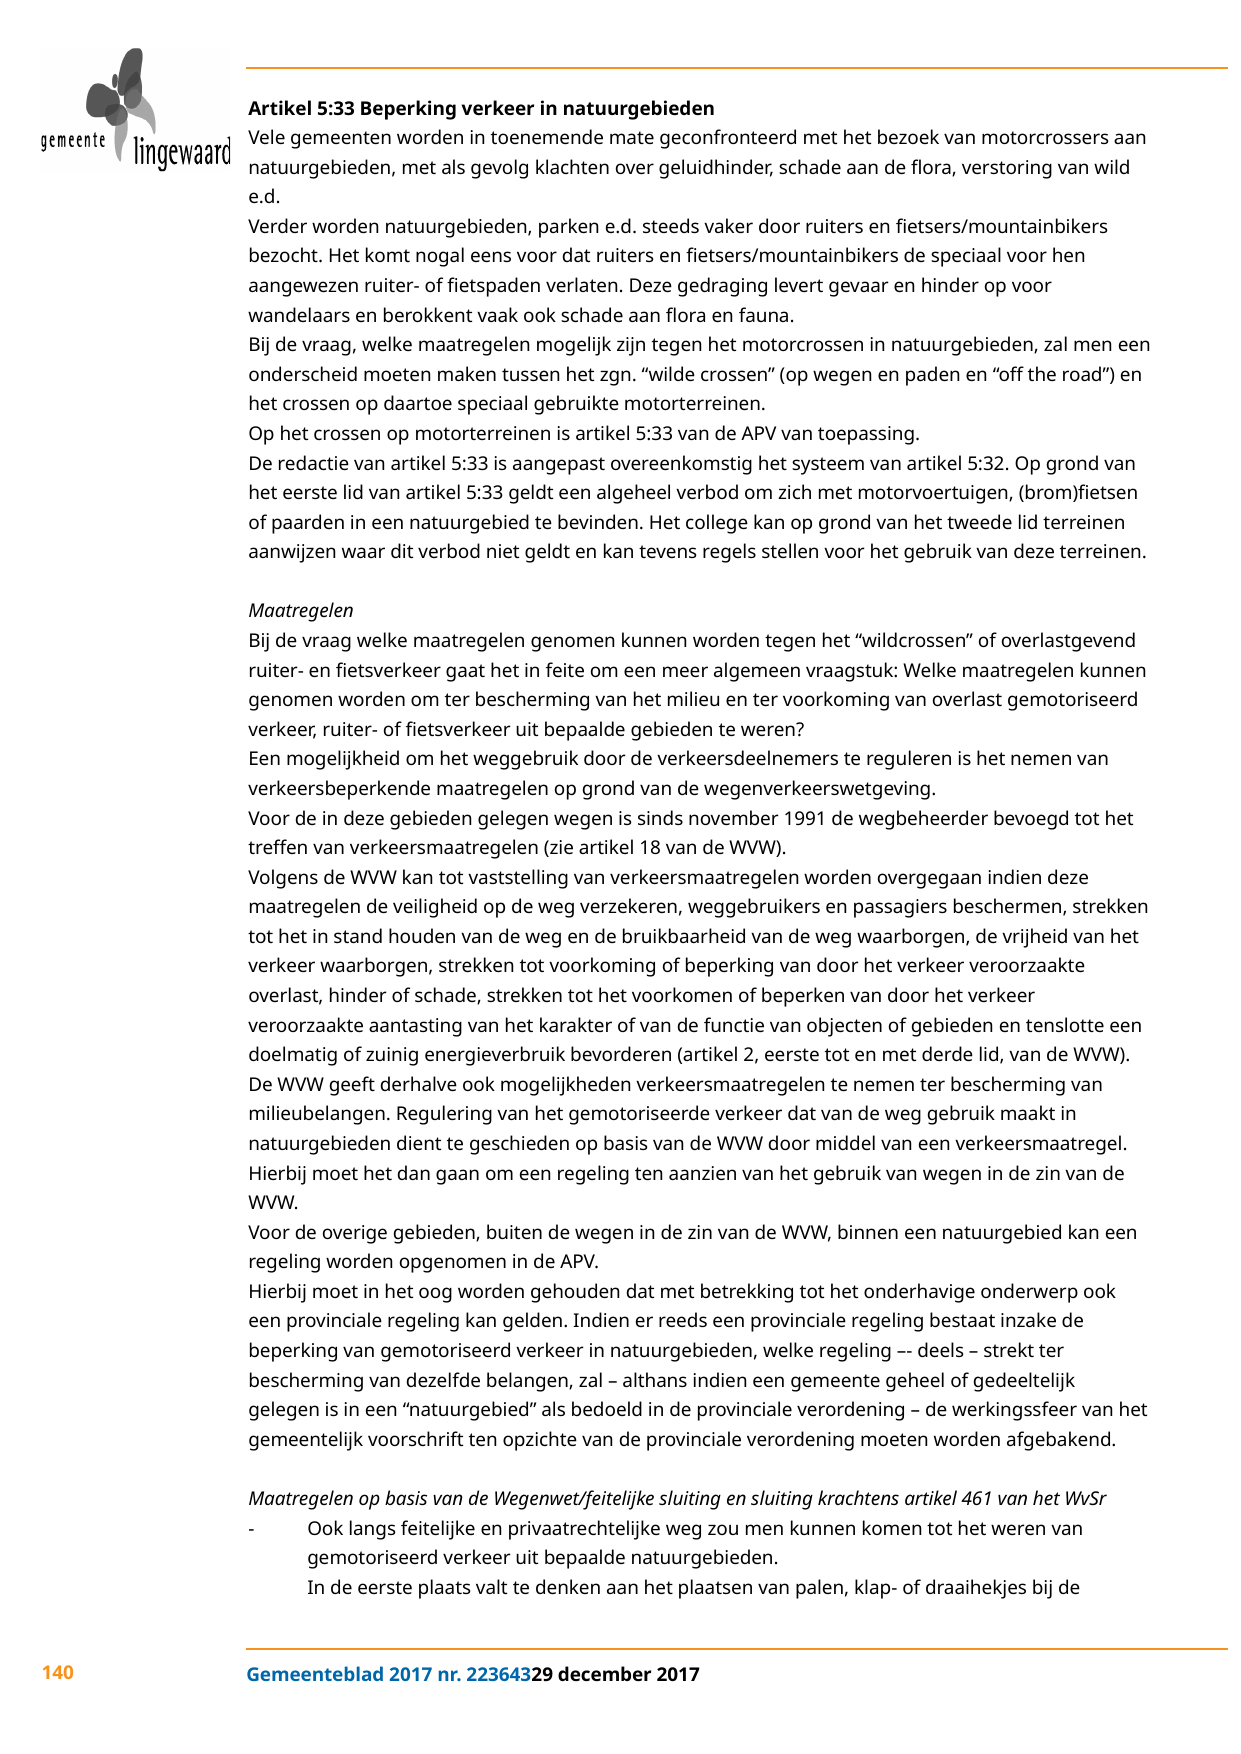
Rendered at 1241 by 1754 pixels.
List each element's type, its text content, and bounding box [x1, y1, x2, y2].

text Verder worden natuurgebieden, parken e.d. steeds vaker door ruiters en fietsers/mountainbikers bezocht. Het komt nogal eens voor dat ruiters en fietsers/mountainbikers de speciaal voor hen aangewezen ruiter- of fietspaden verlaten. Deze gedraging levert gevaar en hinder op voor wandelaars en berokkent vaak ook schade aan flora en fauna. [248, 213, 1152, 328]
text Voor de in deze gebieden gelegen wegen is sinds november 1991 de wegbeheerder bevoegd tot het treffen van verkeersmaatregelen (zie artikel 18 van de WVW). [248, 805, 1152, 860]
text Bij de vraag, welke maatregelen mogelijk zijn tegen het motorcrossen in natuurgebieden, zal men een onderscheid moeten maken tussen het zgn. “wilde crossen” (op wegen en paden en “off the road”) en het crossen op daartoe speciaal gebruikte motorterreinen. [248, 331, 1152, 416]
text Hierbij moet in het oog worden gehouden dat met betrekking tot het onderhavige onderwerp ook een provinciale regeling kan gelden. Indien er reeds een provinciale regeling bestaat inzake de beperking van gemotoriseerd verkeer in natuurgebieden, welke regeling –- deels – strekt ter bescherming van dezelfde belangen, zal – althans indien een gemeente geheel of gedeeltelijk gelegen is in een “natuurgebied” als bedoeld in de provinciale verordening – de werkingssfeer van het gemeentelijk voorschrift ten opzichte van de provinciale verordening moeten worden afgebakend. [248, 1278, 1152, 1452]
text Artikel 5:33 Beperking verkeer in natuurgebieden [248, 95, 1152, 121]
list In de eerste plaats valt te denken aan het plaatsen van palen, klap- of draaihekjes bij de [248, 1574, 1152, 1600]
text Op het crossen op motorterreinen is artikel 5:33 van de APV van toepassing. [248, 420, 1152, 446]
text Bij de vraag welke maatregelen genomen kunnen worden tegen het “wildcrossen” of overlastgevend ruiter- en fietsverkeer gaat het in feite om een meer algemeen vraagstuk: Welke maatregelen kunnen genomen worden om ter bescherming van het milieu en ter voorkoming van overlast gemotoriseerd verkeer, ruiter- of fietsverkeer uit bepaalde gebieden te weren? [248, 627, 1152, 742]
text Voor de overige gebieden, buiten de wegen in de zin van de WVW, binnen een natuurgebied kan een regeling worden opgenomen in de APV. [248, 1219, 1152, 1274]
picture [41, 47, 231, 172]
text Een mogelijkheid om het weggebruik door de verkeersdeelnemers te reguleren is het nemen van verkeersbeperkende maatregelen op grond van de wegenverkeerswetgeving. [248, 746, 1152, 801]
text Maatregelen op basis van de Wegenwet/feitelijke sluiting en sluiting krachtens artikel 461 van het WvSr [248, 1485, 1152, 1511]
list Ook langs feitelijke en privaatrechtelijke weg zou men kunnen komen tot het weren van gemotoriseerd verkeer uit bepaalde natuurgebieden. [248, 1515, 1152, 1570]
text Vele gemeenten worden in toenemende mate geconfronteerd met het bezoek van motorcrossers aan natuurgebieden, met als gevolg klachten over geluidhinder, schade aan de flora, verstoring van wild e.d. [248, 124, 1152, 209]
text De redactie van artikel 5:33 is aangepast overeenkomstig het systeem van artikel 5:32. Op grond van het eerste lid van artikel 5:33 geldt een algeheel verbod om zich met motorvoertuigen, (brom)fietsen of paarden in een natuurgebied te bevinden. Het college kan op grond van het tweede lid terreinen aanwijzen waar dit verbod niet geldt en kan tevens regels stellen voor het gebruik van deze terreinen. [248, 450, 1152, 564]
text Volgens de WVW kan tot vaststelling van verkeersmaatregelen worden overgegaan indien deze maatregelen de veiligheid op de weg verzekeren, weggebruikers en passagiers beschermen, strekken tot het in stand houden van de weg en de bruikbaarheid van de weg waarborgen, de vrijheid van het verkeer waarborgen, strekken tot voorkoming of beperking van door het verkeer veroorzaakte overlast, hinder of schade, strekken tot het voorkomen of beperken van door het verkeer veroorzaakte aantasting van het karakter of van de functie van objecten of gebieden en tenslotte een doelmatig of zuinig energieverbruik bevorderen (artikel 2, eerste tot en met derde lid, van de WVW). De WVW geeft derhalve ook mogelijkheden verkeersmaatregelen te nemen ter bescherming van milieubelangen. Regulering van het gemotoriseerde verkeer dat van de weg gebruik maakt in natuurgebieden dient te geschieden op basis van de WVW door middel van een verkeersmaatregel. Hierbij moet het dan gaan om een regeling ten aanzien van het gebruik van wegen in de zin van de WVW. [248, 864, 1152, 1215]
text Maatregelen [248, 598, 1152, 623]
